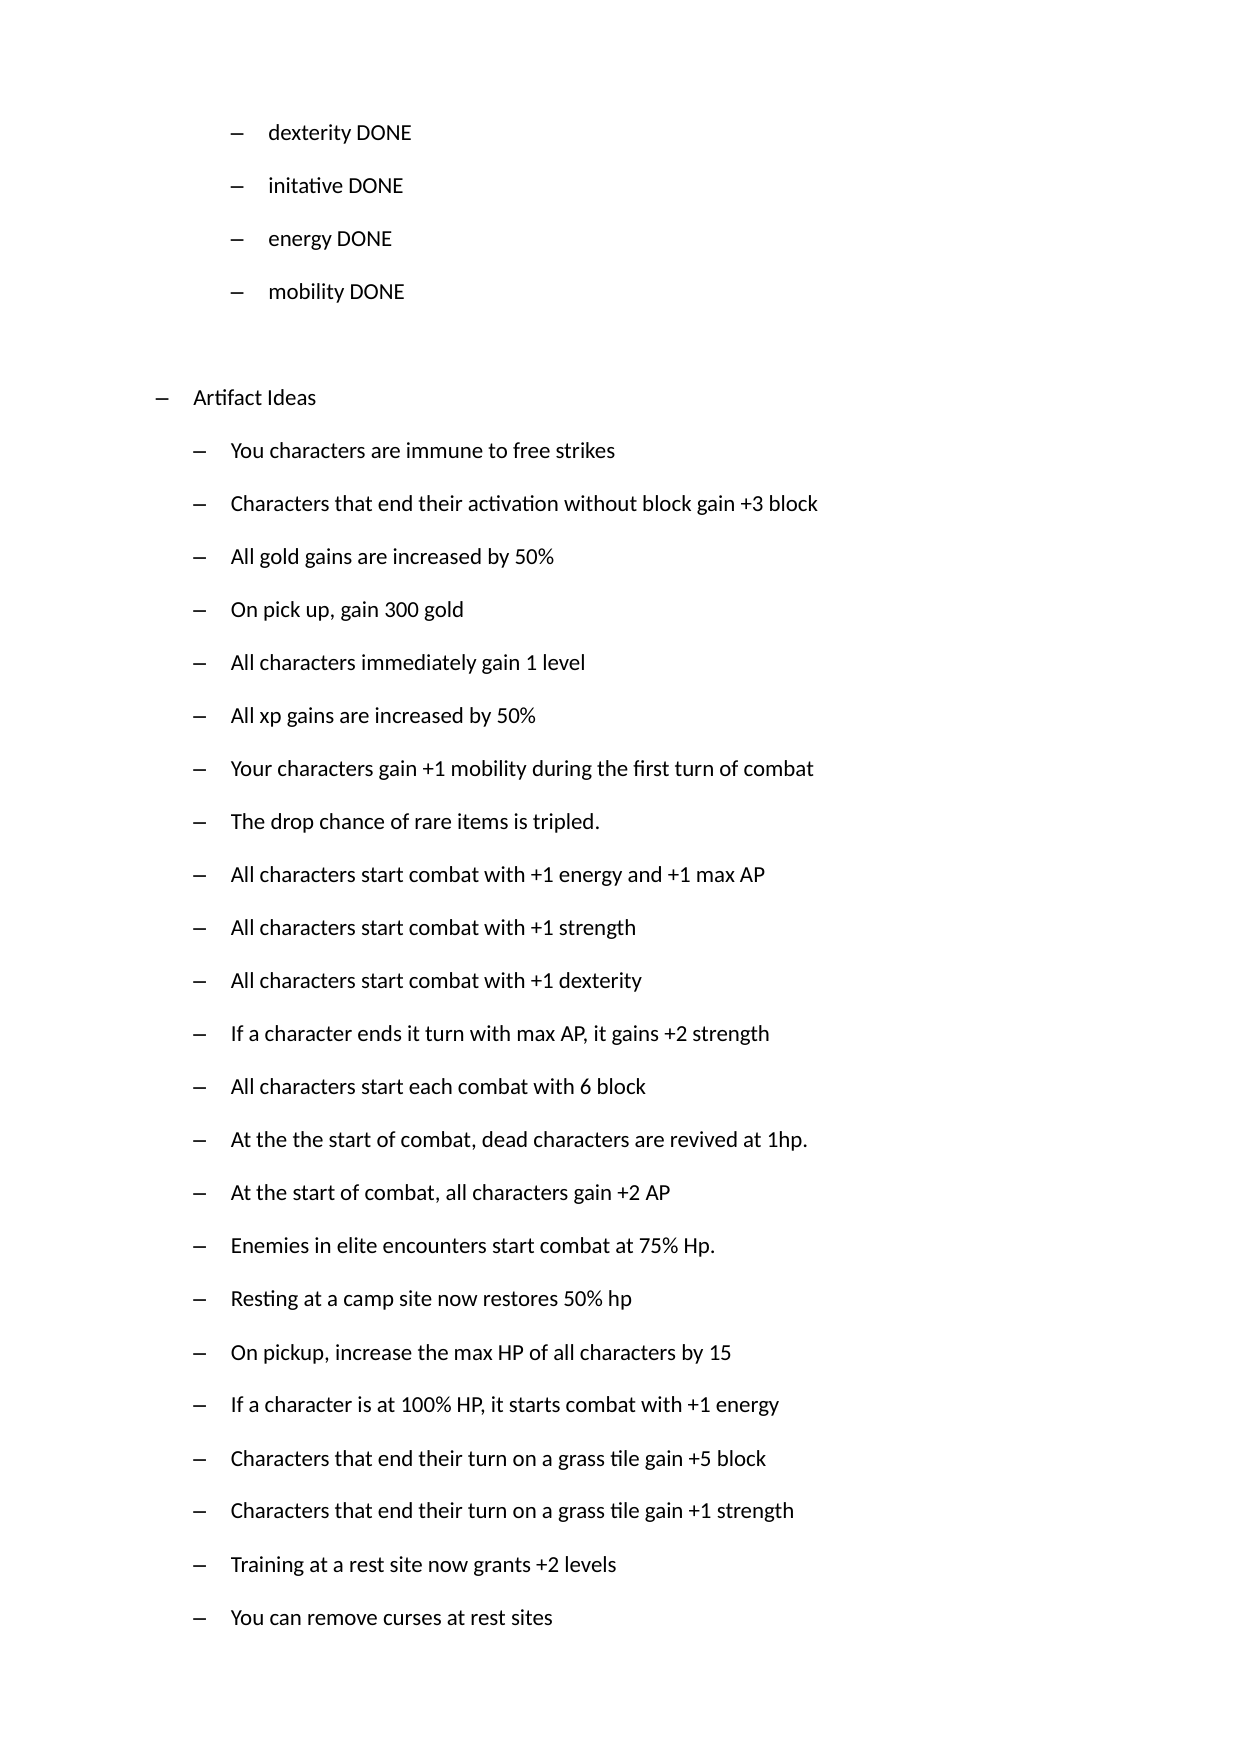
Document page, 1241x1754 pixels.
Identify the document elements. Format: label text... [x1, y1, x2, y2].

list On pickup, increase the max HP of all characters by 15 [193, 1338, 1122, 1366]
list You can remove curses at rest sites [193, 1603, 1122, 1631]
list You characters are immune to free strikes [193, 436, 1122, 464]
list Your characters gain +1 mobility during the first turn of combat [193, 754, 1122, 782]
list Resting at a camp site now restores 50% hp [193, 1284, 1122, 1313]
list energy DONE [231, 224, 1122, 252]
list If a character ends it turn with max AP, it gains +2 strength [193, 1019, 1122, 1047]
list All characters start combat with +1 energy and +1 max AP [193, 860, 1122, 888]
list All gold gains are increased by 50% [193, 542, 1122, 570]
list Enemies in elite encounters start combat at 75% Hp. [193, 1232, 1122, 1259]
list All xp gains are increased by 50% [193, 701, 1122, 729]
list Characters that end their turn on a grass tile gain +5 block [193, 1444, 1122, 1472]
list Characters that end their turn on a grass tile gain +1 strength [193, 1497, 1122, 1525]
list mobility DONE [231, 277, 1122, 305]
list All characters start each combat with 6 block [193, 1072, 1122, 1101]
list At the the start of combat, dead characters are revived at 1hp. [193, 1126, 1122, 1153]
list The drop chance of rare items is tripled. [193, 807, 1122, 835]
list If a character is at 100% HP, it starts combat with +1 energy [193, 1391, 1122, 1419]
list At the start of combat, all characters gain +2 AP [193, 1178, 1122, 1207]
list All characters start combat with +1 strength [193, 913, 1122, 941]
list Training at a rest site now grants +2 levels [193, 1550, 1122, 1578]
list All characters immediately gain 1 level [193, 648, 1122, 676]
list initative DONE [231, 171, 1122, 199]
list On pick up, gain 300 gold [193, 595, 1122, 623]
list dexterity DONE [231, 118, 1122, 146]
list Characters that end their activation without block gain +3 block [193, 489, 1122, 517]
list All characters start combat with +1 dexterity [193, 966, 1122, 994]
list Artifact Ideas [156, 383, 1122, 411]
